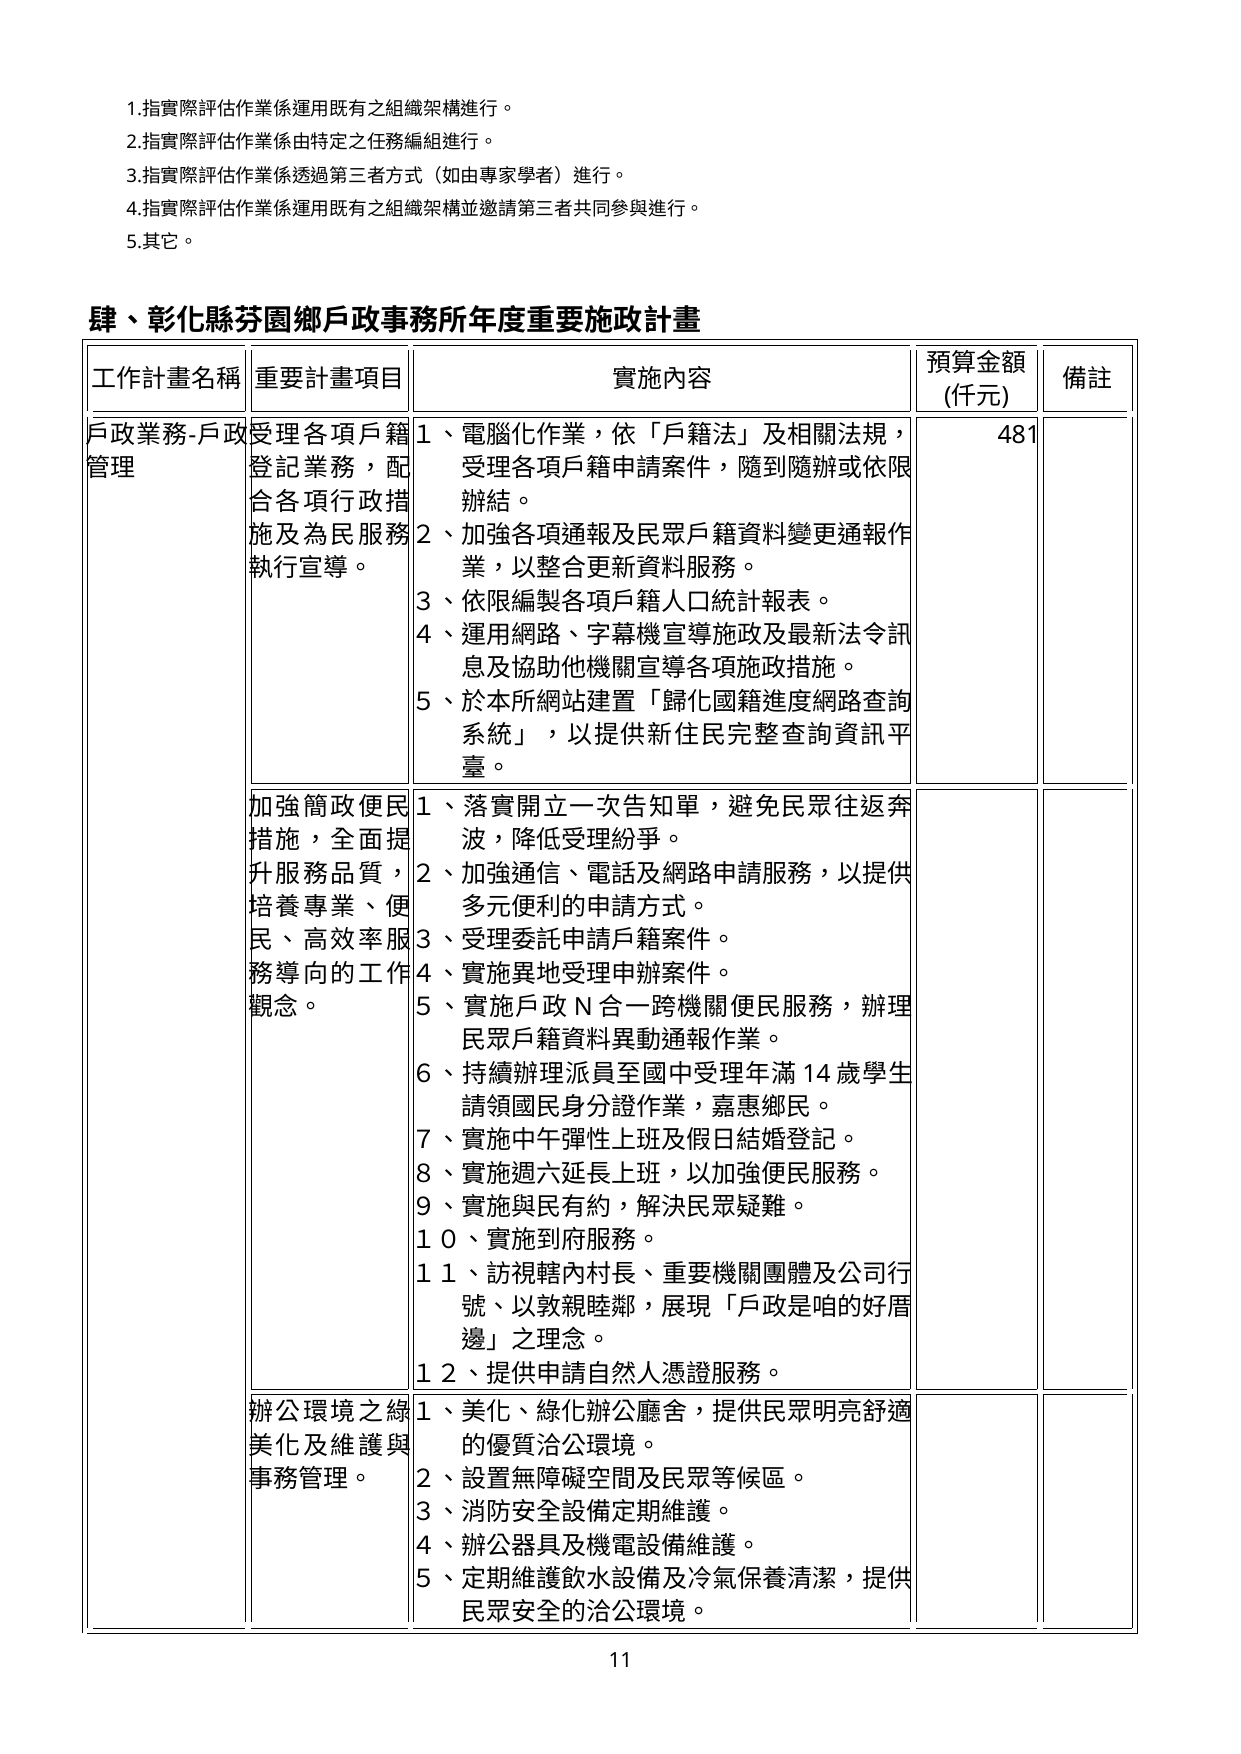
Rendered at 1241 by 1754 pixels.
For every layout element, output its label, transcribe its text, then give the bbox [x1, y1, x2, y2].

table_cell [917, 790, 1037, 1389]
text 5.其它。 [89, 222, 1152, 255]
text 1.指實際評估作業係運用既有之組織架構進行。 [89, 89, 1152, 122]
text 肆、彰化縣芬園鄉戶政事務所年度重要施政計畫 [89, 297, 1152, 339]
table_cell 戶政業務-戶政管理 [85, 411, 248, 1627]
table_cell [913, 1389, 1040, 1627]
table_header 重要計畫項目 [248, 340, 411, 411]
table_header 工作計畫名稱 [85, 340, 248, 411]
table_cell [913, 783, 1040, 1389]
table_cell １、電腦化作業，依「戶籍法」及相關法規，受理各項戶籍申請案件，隨到隨辦或依限辦結。 ２、加強各項通報及民眾戶籍資料變更通報作業，以整合更新資料服務。 ３、依限編製各項戶籍人口統計報表。 ４、運用網路、字幕機宣導施政及最新法令訊息及協助他機關宣導各項施政措施。 ５、於本所網站建置「歸化國籍進度網路查詢系統」，以提供新住民完整查詢資訊平臺。 [411, 411, 913, 783]
table_cell １、落實開立一次告知單，避免民眾往返奔波，降低受理紛爭。 ２、加強通信、電話及網路申請服務，以提供多元便利的申請方式。 ３、受理委託申請戶籍案件。 ４、實施異地受理申辦案件。 ５、實施戶政N合一跨機關便民服務，辦理民眾戶籍資料異動通報作業。 ６、持續辦理派員至國中受理年滿14歲學生請領國民身分證作業，嘉惠鄉民。 ７、實施中午彈性上班及假日結婚登記。 ８、實施週六延長上班，以加強便民服務。 ９、實施與民有約，解決民眾疑難。 １０、實施到府服務。 １１、訪視轄內村長、重要機關團體及公司行號、以敦親睦鄰，展現「戶政是咱的好厝邊」之理念。 １２、提供申請自然人憑證服務。 [411, 783, 913, 1389]
table_cell [1040, 411, 1135, 783]
text 2.指實際評估作業係由特定之任務編組進行。 [89, 122, 1152, 155]
table_cell [1040, 783, 1135, 1389]
text 4.指實際評估作業係運用既有之組織架構並邀請第三者共同參與進行。 [89, 189, 1152, 222]
table_cell 受理各項戶籍登記業務，配合各項行政措施及為民服務執行宣導。 [248, 411, 411, 783]
table_cell [1040, 1389, 1135, 1627]
table_header 備註 [1040, 340, 1135, 411]
text 3.指實際評估作業係透過第三者方式（如由專家學者）進行。 [89, 155, 1152, 189]
table_cell １、美化、綠化辦公廳舍，提供民眾明亮舒適的優質洽公環境。 ２、設置無障礙空間及民眾等候區。 ３、消防安全設備定期維護。 ４、辦公器具及機電設備維護。 ５、定期維護飲水設備及冷氣保養清潔，提供民眾安全的洽公環境。 [411, 1389, 913, 1627]
table_cell 481 [913, 411, 1040, 783]
table_header 實施內容 [411, 340, 913, 411]
table_cell 辦公環境之綠美化及維護與事務管理。 [248, 1389, 411, 1627]
table_cell 加強簡政便民措施，全面提升服務品質，培養專業、便民、高效率服務導向的工作觀念。 [248, 783, 411, 1389]
table_header 預算金額(仟元) [913, 340, 1040, 411]
